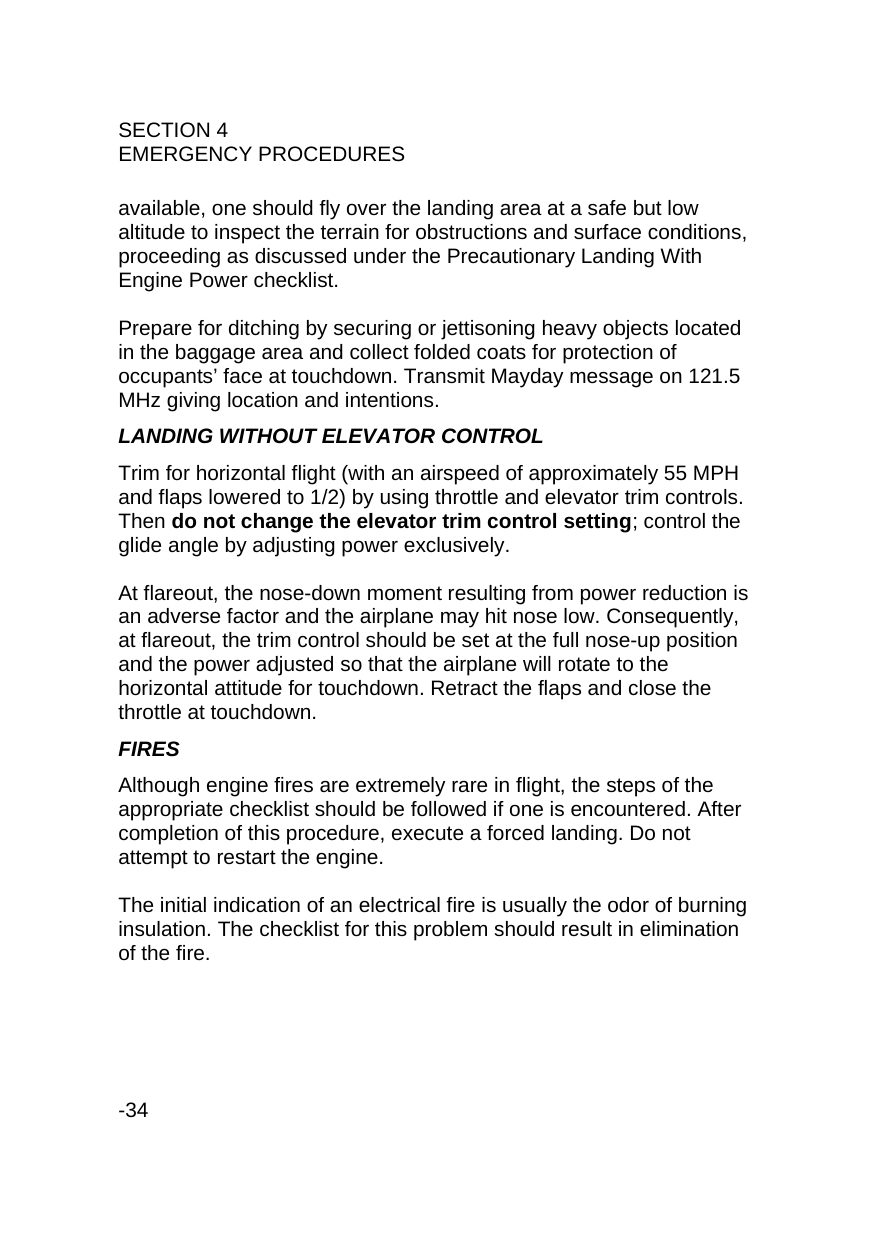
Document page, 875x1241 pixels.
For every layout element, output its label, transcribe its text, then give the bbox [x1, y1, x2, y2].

text The initial indication of an electrical fire is usually the odor of burning insulation. The checklist for this problem should result in elimination of the fire. [118, 893, 756, 965]
text Although engine fires are extremely rare in flight, the steps of the appropriate checklist should be followed if one is encountered. After completion of this procedure, execute a forced landing. Do not attempt to restart the engine. [118, 773, 756, 869]
text available, one should fly over the landing area at a safe but low altitude to inspect the terrain for obstructions and surface conditions, proceeding as discussed under the Precautionary Landing With Engine Power checklist. [118, 196, 756, 292]
text Trim for horizontal flight (with an airspeed of approximately 55 MPH and flaps lowered to 1/2) by using throttle and elevator trim controls. Then do not change the elevator trim control setting; control the glide angle by adjusting power exclusively. [118, 461, 756, 556]
subtitle FIRES [118, 737, 756, 761]
subtitle LANDING WITHOUT ELEVATOR CONTROL [118, 424, 756, 448]
text At flareout, the nose-down moment resulting from power reduction is an adverse factor and the airplane may hit nose low. Consequently, at flareout, the trim control should be set at the full nose-up position and the power adjusted so that the airplane will rotate to the horizontal attitude for touchdown. Retract the flaps and close the throttle at touchdown. [118, 580, 756, 724]
text Prepare for ditching by securing or jettisoning heavy objects located in the baggage area and collect folded coats for protection of occupants’ face at touchdown. Transmit Mayday message on 121.5 MHz giving location and intentions. [118, 316, 756, 412]
